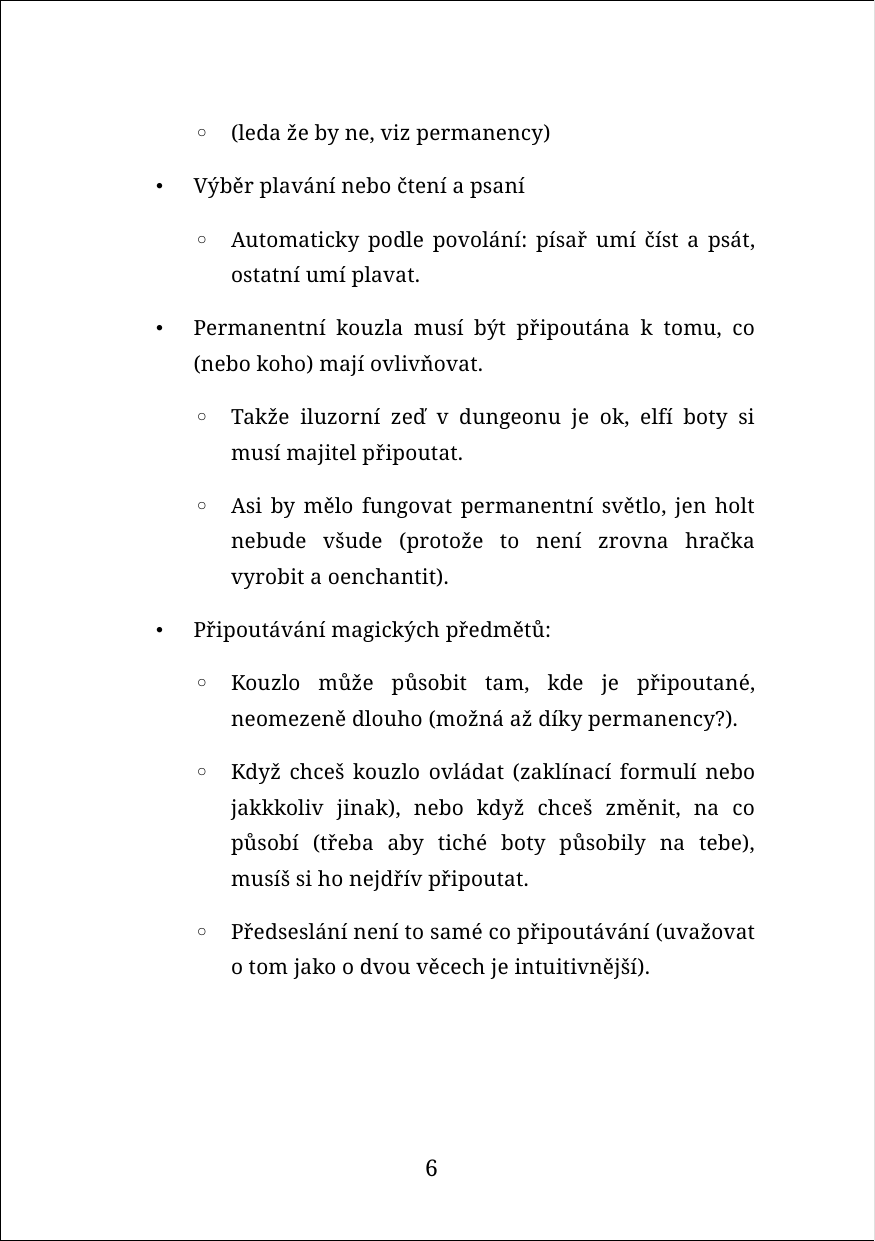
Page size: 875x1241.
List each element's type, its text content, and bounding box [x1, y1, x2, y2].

list Připoutávání magických předmětů: [156, 615, 756, 644]
list Takže iluzorní zeď v dungeonu je ok, elfí boty si musí majitel připoutat. [193, 402, 756, 466]
list (leda že by ne, viz permanency) [193, 118, 756, 147]
list Kouzlo může působit tam, kde je připoutané, neomezeně dlouho (možná až díky permanency?). [193, 668, 756, 732]
list Když chceš kouzlo ovládat (zaklínací formulí nebo jakkkoliv jinak), nebo když chceš změnit, na co působí (třeba aby tiché boty působily na tebe), musíš si ho nejdřív připoutat. [193, 757, 756, 892]
list Automaticky podle povolání: písař umí číst a psát, ostatní umí plavat. [193, 225, 756, 289]
list Permanentní kouzla musí být připoutána k tomu, co (nebo koho) mají ovlivňovat. [156, 313, 756, 377]
list Výběr plavání nebo čtení a psaní [156, 171, 756, 200]
list Předseslání není to samé co připoutávání (uvažovat o tom jako o dvou věcech je intuitivnější). [193, 917, 756, 981]
list Asi by mělo fungovat permanentní světlo, jen holt nebude všude (protože to není zrovna hračka vyrobit a oenchantit). [193, 491, 756, 590]
